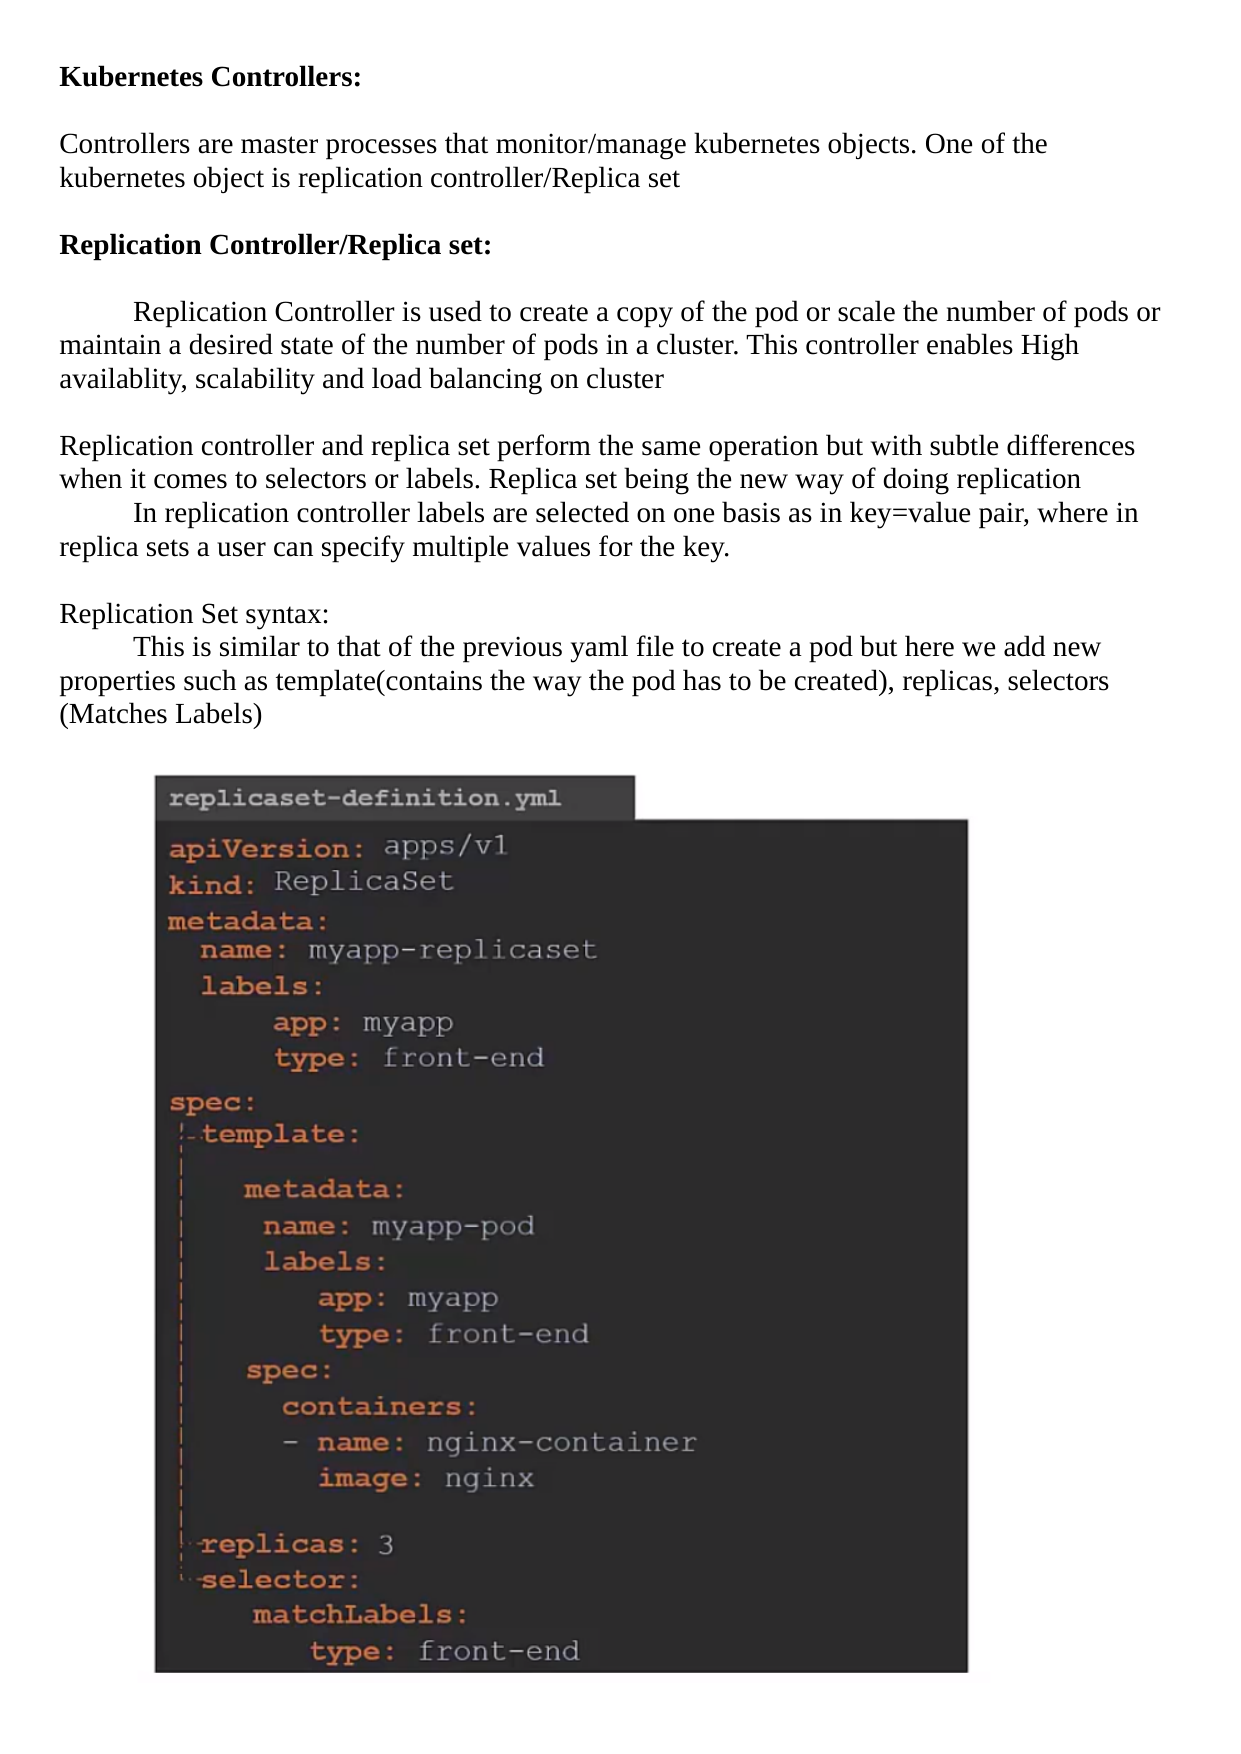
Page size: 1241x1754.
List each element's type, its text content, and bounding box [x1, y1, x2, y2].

text This is similar to that of the previous yaml file to create a pod but here we add new properties such as template(contains the way the pod has to be created), replicas, selectors (Matches Labels) [59, 629, 1181, 730]
text Replication controller and replica set perform the same operation but with subtle differences when it comes to selectors or labels. Replica set being the new way of doing replication [59, 428, 1181, 495]
text Kubernetes Controllers: [59, 59, 1181, 93]
text Replication Controller/Replica set: [59, 227, 1181, 260]
text Controllers are master processes that monitor/manage kubernetes objects. One of the kubernetes object is replication controller/Replica set [59, 126, 1181, 193]
text In replication controller labels are selected on one basis as in key=value pair, where in replica sets a user can specify multiple values for the key. [59, 495, 1181, 562]
picture [137, 755, 991, 1683]
text Replication Set syntax: [59, 596, 1181, 629]
text Replication Controller is used to create a copy of the pod or scale the number of pods or maintain a desired state of the number of pods in a cluster. This controller enables High availablity, scalability and load balancing on cluster [59, 294, 1181, 394]
